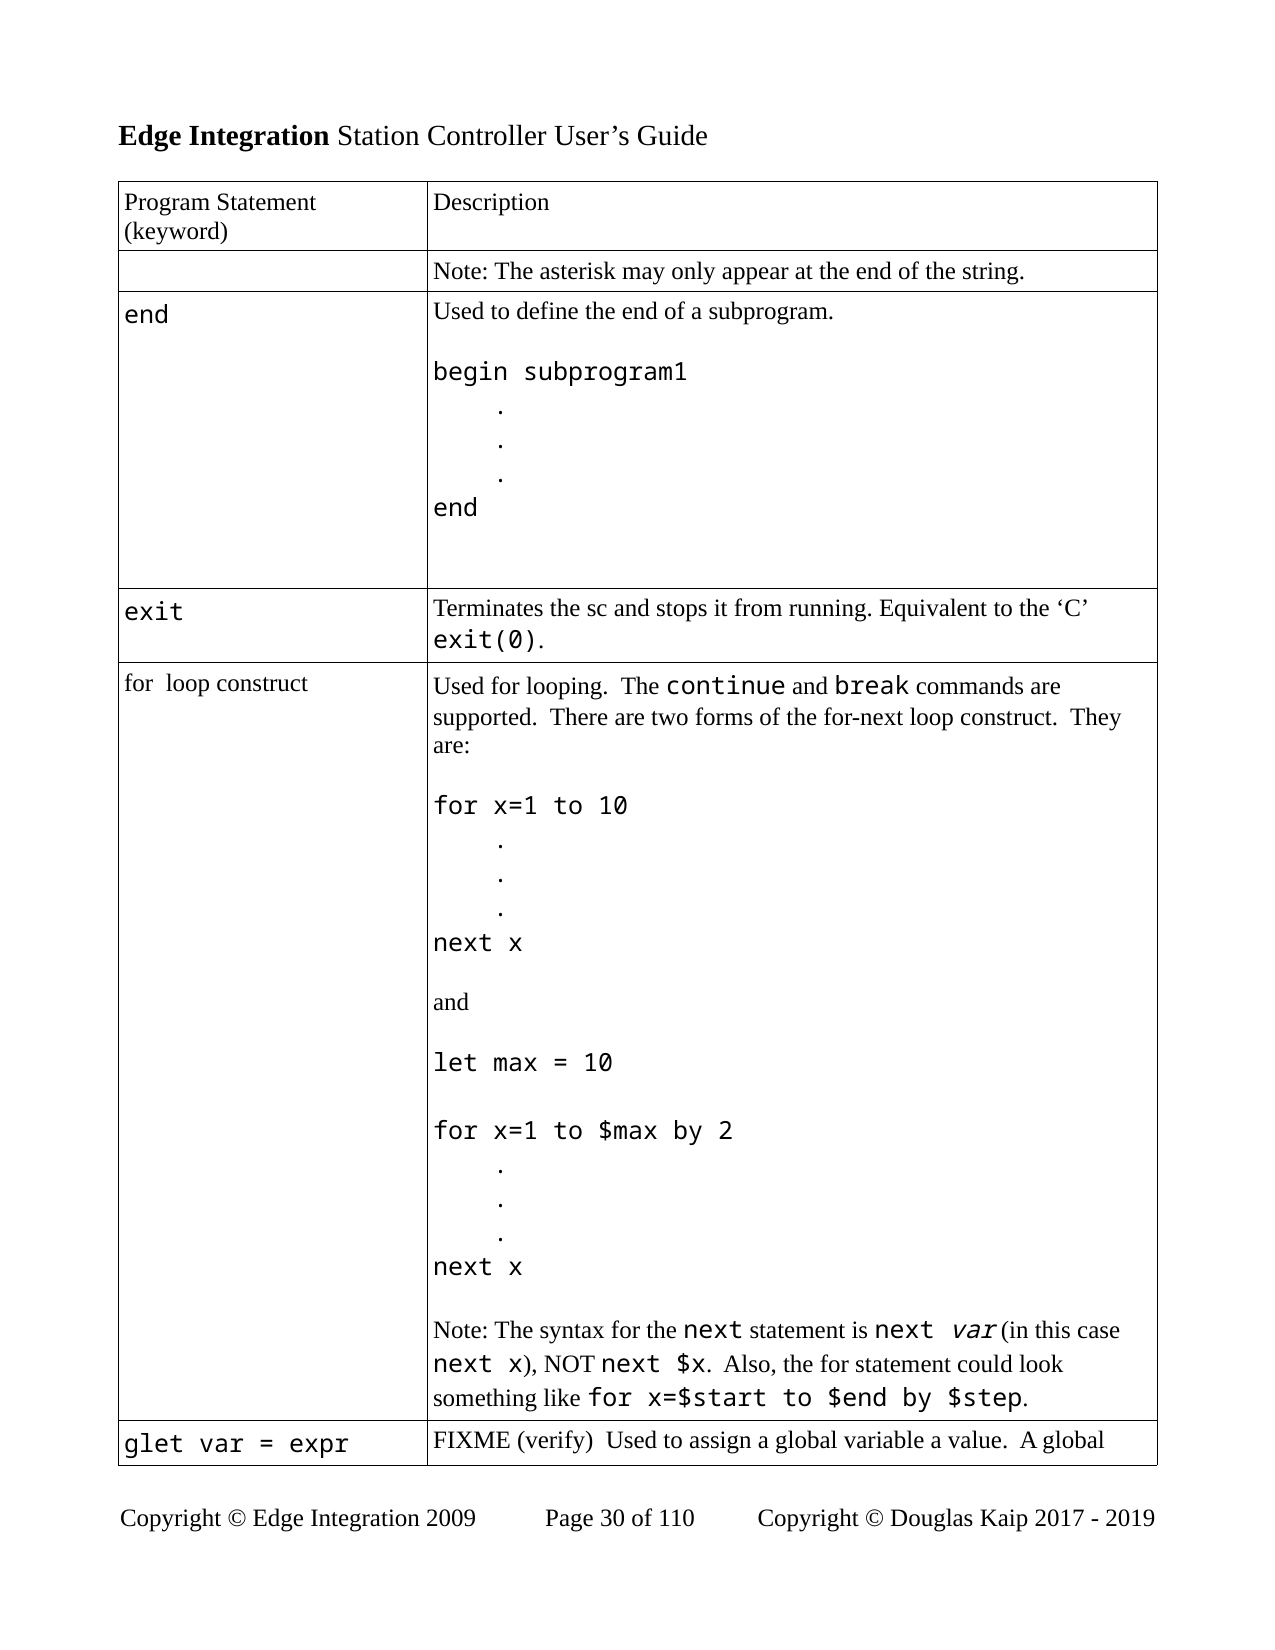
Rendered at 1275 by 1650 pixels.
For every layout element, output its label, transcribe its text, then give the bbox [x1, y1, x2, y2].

table_cell glet var = expr [119, 1421, 427, 1465]
table_cell end [119, 292, 427, 587]
table_cell FIXME (verify) Used to assign a global variable a value. A global [428, 1421, 1157, 1465]
table_cell Terminates the sc and stops it from running. Equivalent to the ‘C’ exit(0). [428, 589, 1157, 662]
table_cell Note: The asterisk may only appear at the end of the string. [428, 251, 1157, 291]
table_cell [119, 251, 427, 291]
table_cell for loop construct [119, 663, 427, 1419]
table_cell Used for looping. The continue and break commands are supported. There are two forms of the for-next loop construct. They are: for x=1 to 10 . . . next x and let max = 10 for x=1 to $max by 2 . . . next x Note: The syntax for the next statement is next var (in this case next x), NOT next $x. Also, the for statement could look something like for x=$start to $end by $step. [428, 663, 1157, 1419]
table_cell exit [119, 589, 427, 662]
table_cell Used to define the end of a subprogram. begin subprogram1 . . . end [428, 292, 1157, 587]
table_header Program Statement (keyword) [119, 182, 427, 250]
table_header Description [428, 182, 1157, 250]
